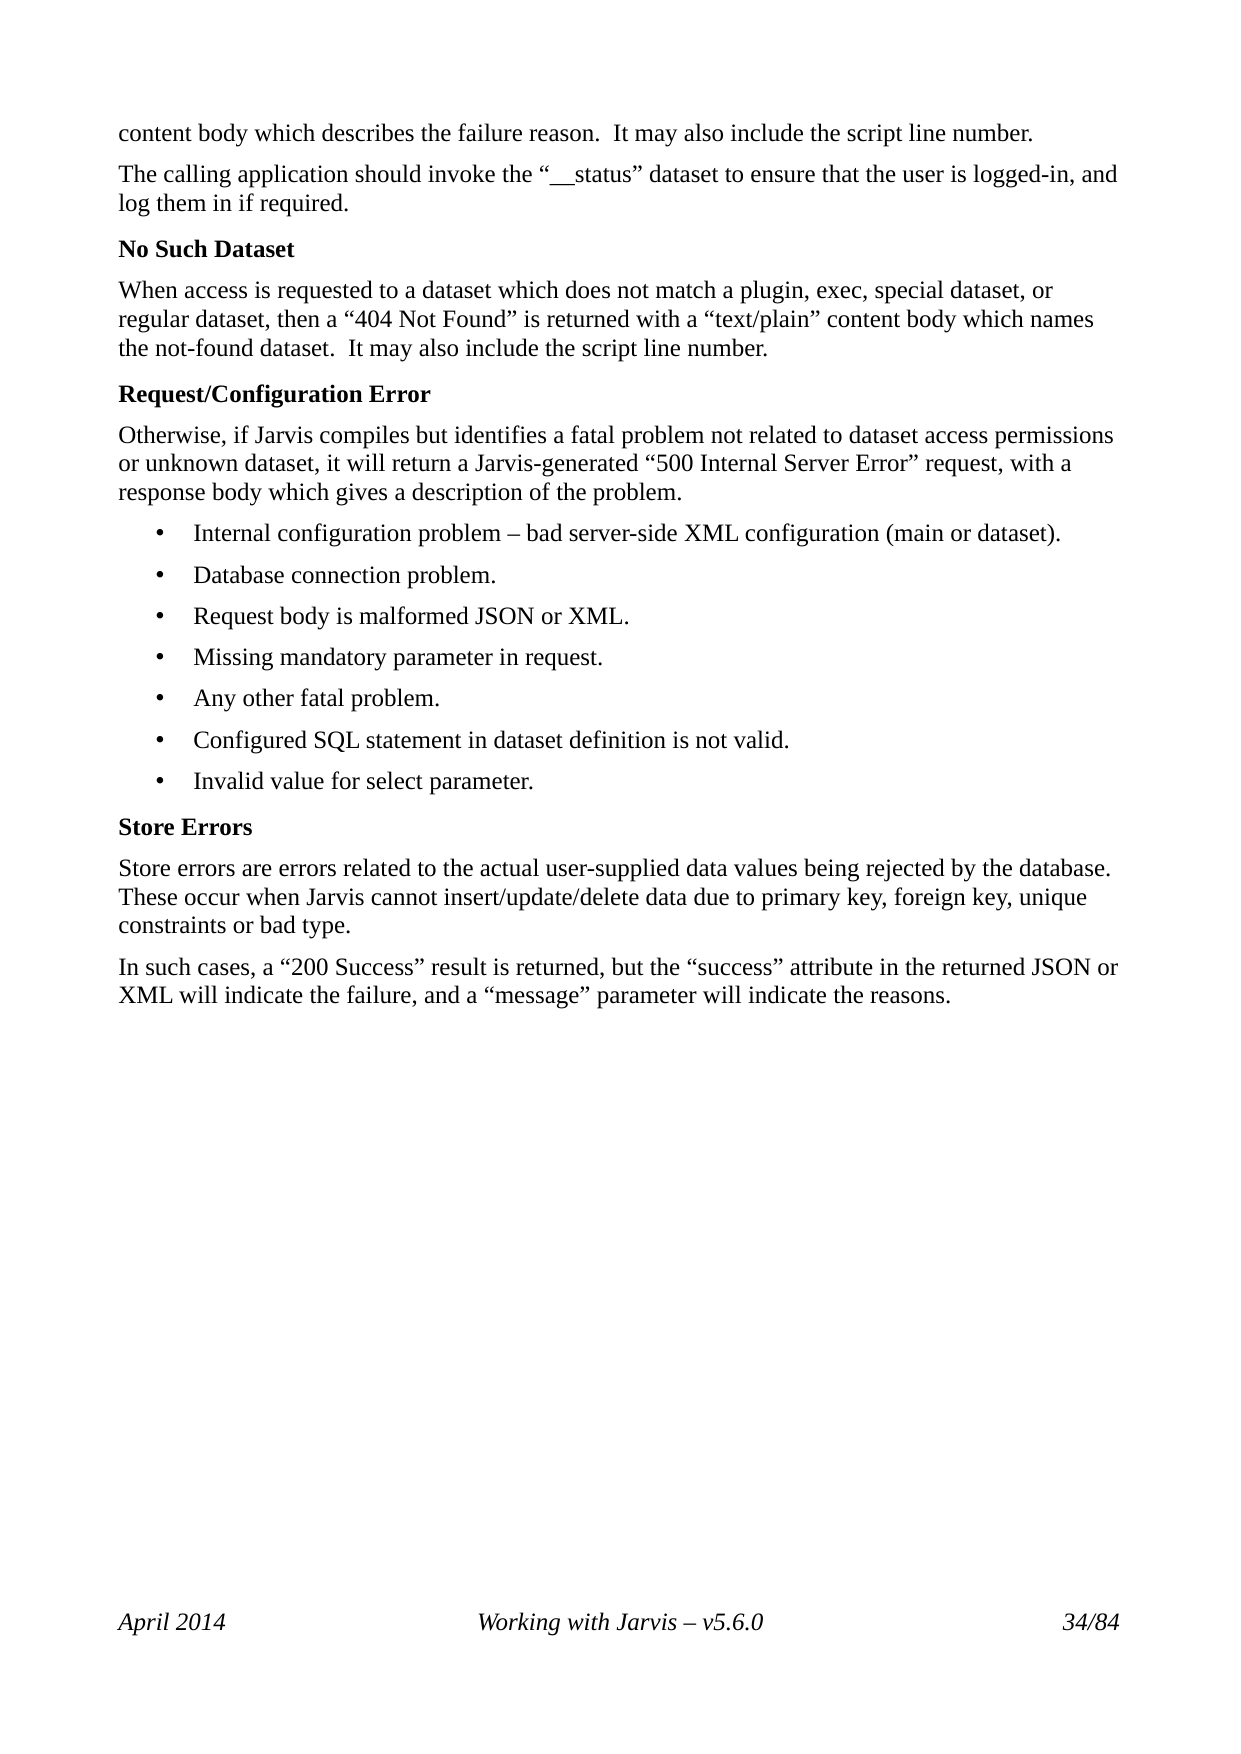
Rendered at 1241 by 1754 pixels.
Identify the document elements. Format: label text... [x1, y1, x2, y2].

text Store errors are errors related to the actual user-supplied data values being rejected by the database. These occur when Jarvis cannot insert/update/delete data due to primary key, foreign key, unique constraints or bad type. [118, 853, 1122, 939]
list Database connection problem. [156, 560, 1122, 588]
list Any other fatal problem. [156, 683, 1122, 712]
text Otherwise, if Jarvis compiles but identifies a fatal problem not related to dataset access permissions or unknown dataset, it will return a Jarvis-generated “500 Internal Server Error” request, with a response body which gives a description of the problem. [118, 420, 1122, 506]
subtitle Request/Configuration Error [118, 379, 1122, 407]
list Invalid value for select parameter. [156, 766, 1122, 795]
list Internal configuration problem – bad server-side XML configuration (main or dataset). [156, 518, 1122, 547]
list Request body is malformed JSON or XML. [156, 601, 1122, 630]
subtitle Store Errors [118, 812, 1122, 841]
list Missing mandatory parameter in request. [156, 642, 1122, 671]
subtitle No Such Dataset [118, 234, 1122, 263]
text The calling application should invoke the “__status” dataset to ensure that the user is logged-in, and log them in if required. [118, 159, 1122, 217]
list Configured SQL statement in dataset definition is not valid. [156, 725, 1122, 753]
text In such cases, a “200 Success” result is returned, but the “success” attribute in the returned JSON or XML will indicate the failure, and a “message” parameter will indicate the reasons. [118, 952, 1122, 1009]
text When access is requested to a dataset which does not match a plugin, exec, special dataset, or regular dataset, then a “404 Not Found” is returned with a “text/plain” content body which names the not-found dataset. It may also include the script line number. [118, 275, 1122, 361]
text content body which describes the failure reason. It may also include the script line number. [118, 118, 1122, 147]
